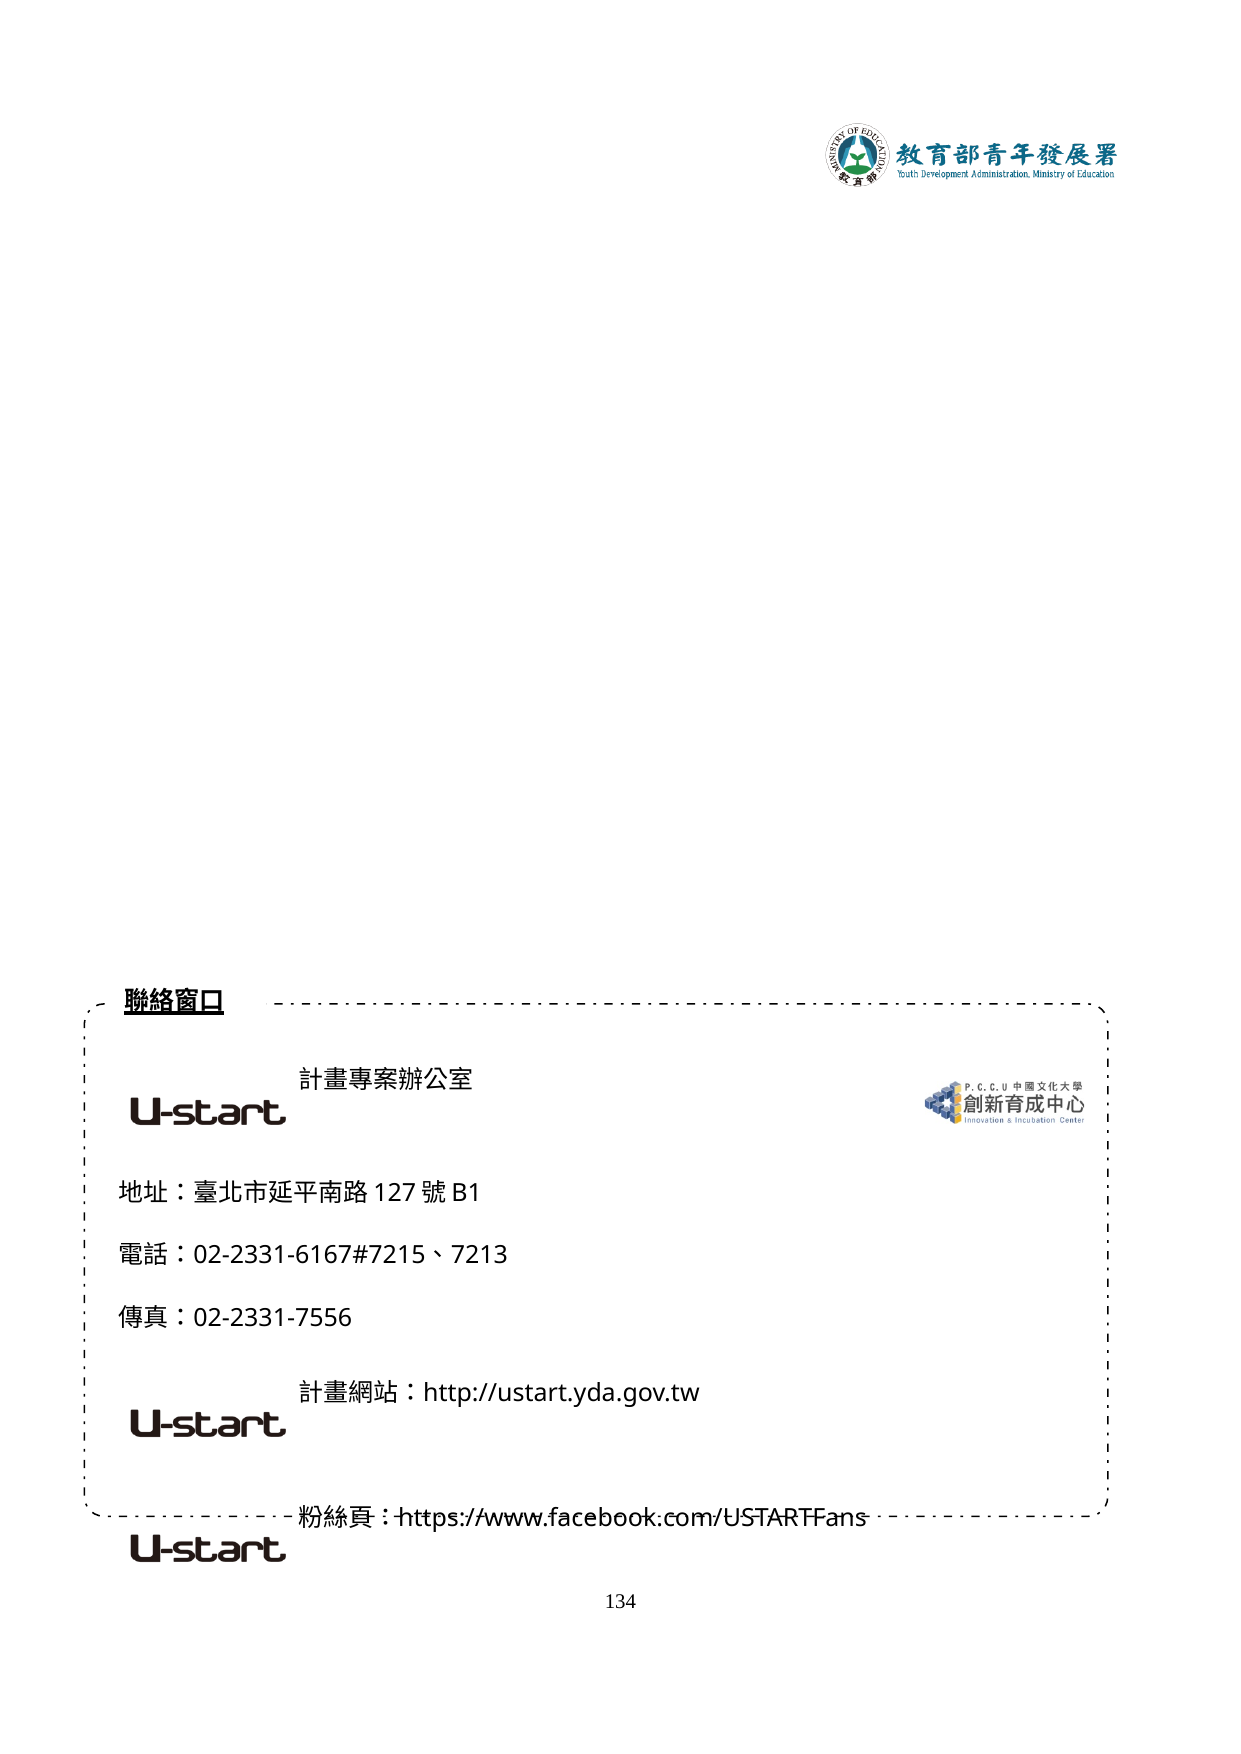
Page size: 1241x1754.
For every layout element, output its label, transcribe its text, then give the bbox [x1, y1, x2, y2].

text 計畫網站：http://ustart.yda.gov.tw [118, 1336, 1122, 1461]
text 粉絲頁：https://www.facebook.com/USTARTFans [118, 1461, 1122, 1586]
text 地址：臺北市延平南路127號B1 [118, 1149, 1122, 1211]
text 計畫專案辦公室 [118, 1024, 1122, 1149]
text 傳真：02-2331-7556 [118, 1274, 1122, 1336]
text 電話：02-2331-6167#7215、7213 [118, 1211, 1122, 1274]
